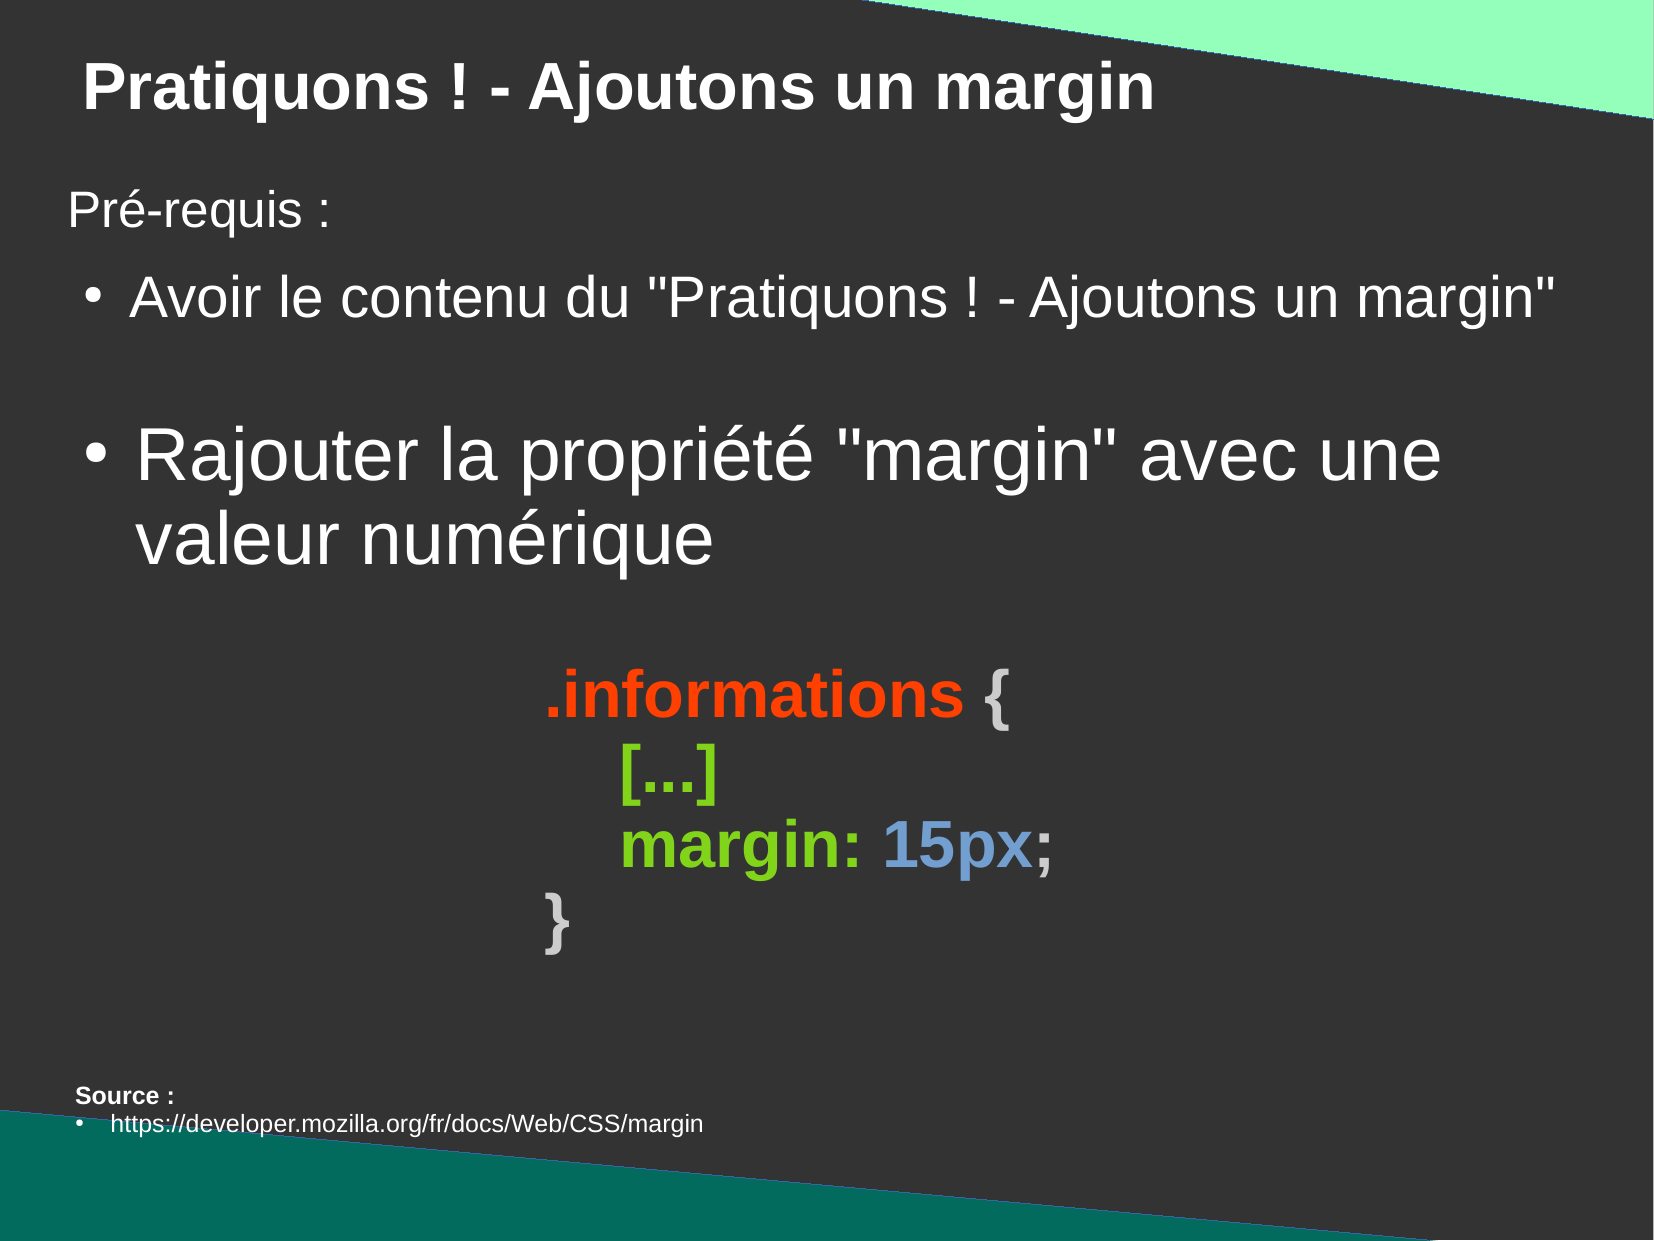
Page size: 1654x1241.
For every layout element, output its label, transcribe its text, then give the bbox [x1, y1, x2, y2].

list Rajouter la propriété "margin" avec une valeur numérique [64, 412, 1589, 591]
title Pratiquons ! - Ajoutons un margin [82, 49, 1571, 152]
text_box .informations { [...] margin: 15px; } [529, 649, 1125, 981]
text_box [862, 0, 1654, 120]
list Pré-requis : Avoir le contenu du "Pratiquons ! - Ajoutons un margin" [67, 180, 1607, 390]
text_box Source : https://developer.mozilla.org/fr/docs/Web/CSS/margin [60, 1074, 1546, 1217]
